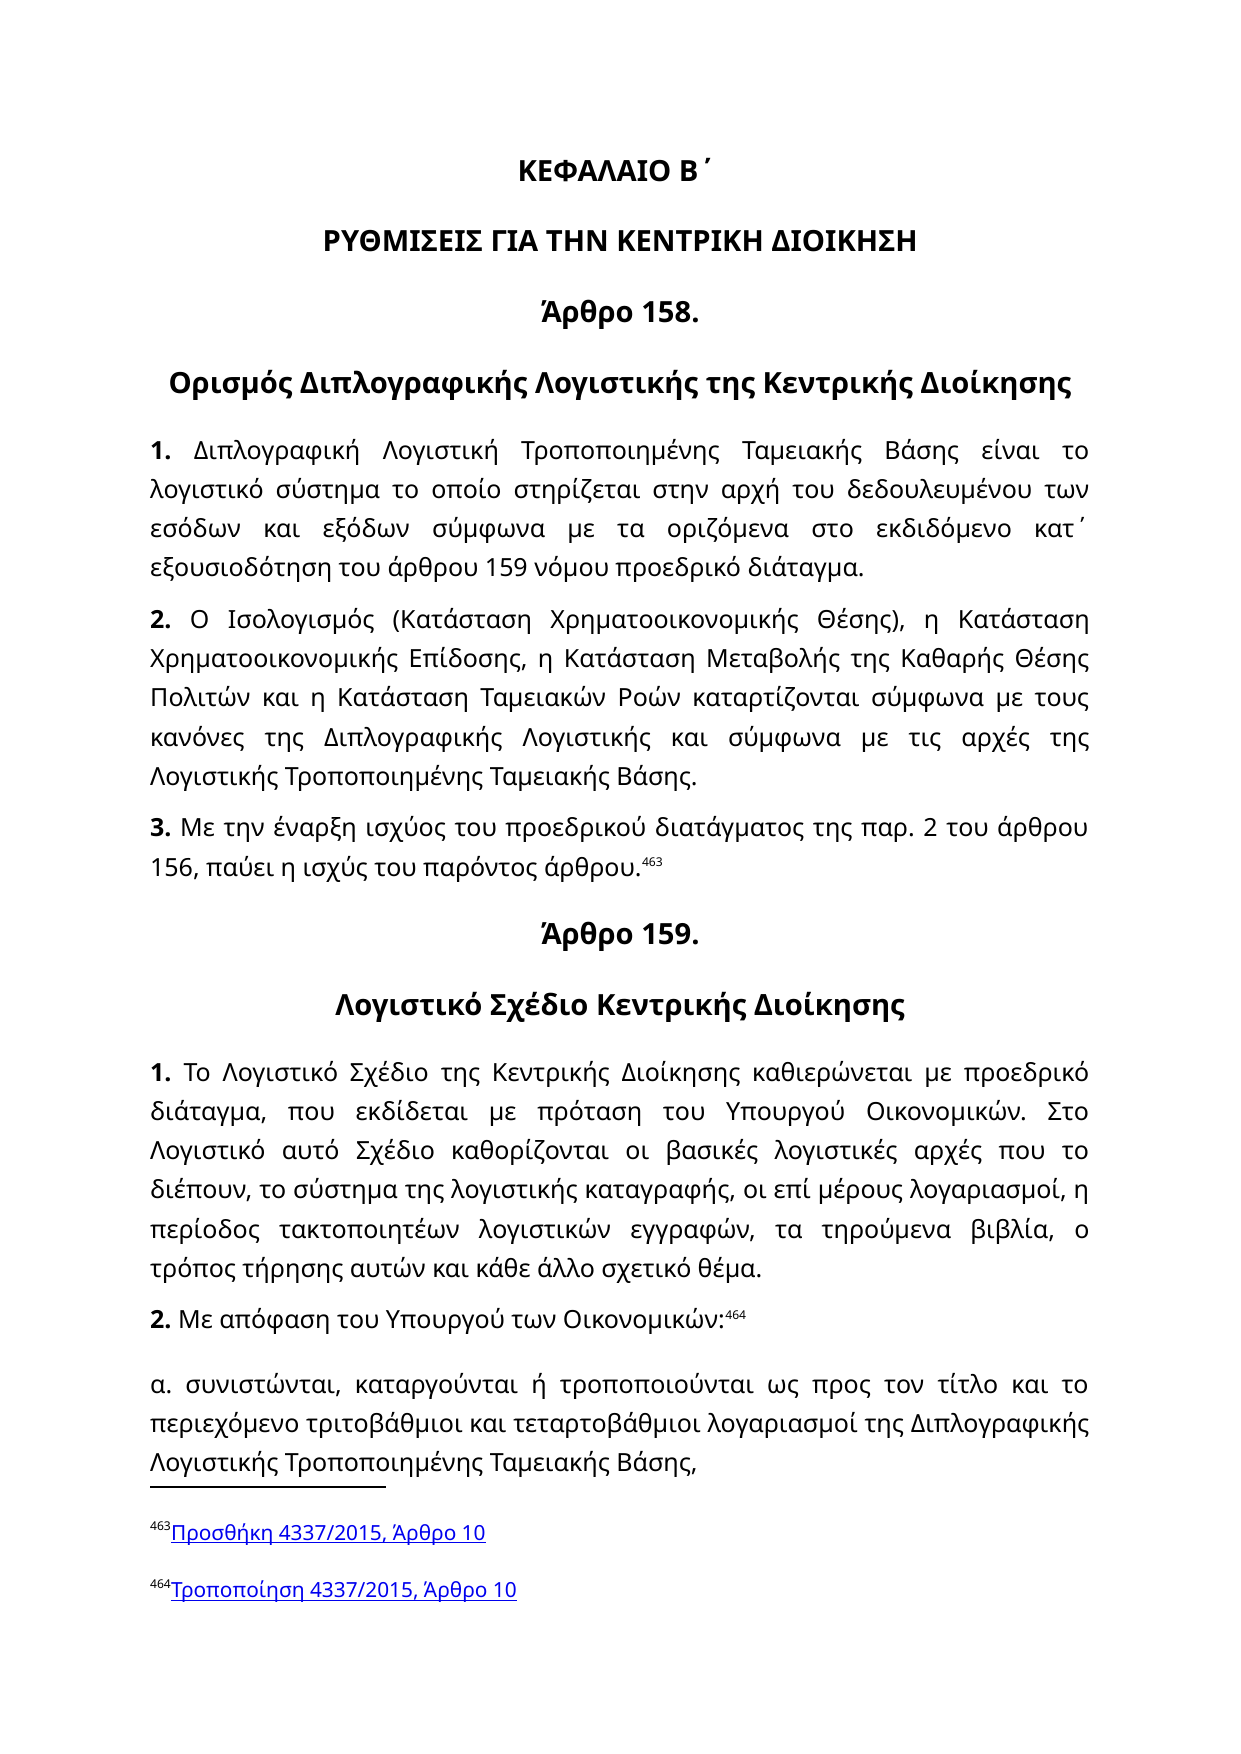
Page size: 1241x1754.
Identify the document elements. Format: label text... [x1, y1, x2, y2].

subtitle ΚΕΦΑΛΑΙΟ Β΄ [150, 150, 1090, 190]
text 2. Με απόφαση του Υπουργού των Οικονομικών: [150, 1302, 1090, 1336]
subtitle ΡΥΘΜΙΣΕΙΣ ΓΙΑ ΤΗΝ ΚΕΝΤΡΙΚΗ ΔΙΟΙΚΗΣΗ [150, 221, 1090, 260]
subtitle Ορισμός Διπλογραφικής Λογιστικής της Κεντρικής Διοίκησης [150, 362, 1090, 402]
text 1. Το Λογιστικό Σχέδιο της Κεντρικής Διοίκησης καθιερώνεται με προεδρικό διάταγμα, που εκδίδεται με πρόταση του Υπουργού Οικονομικών. Στο Λογιστικό αυτό Σχέδιο καθορίζονται οι βασικές λογιστικές αρχές που το διέπουν, το σύστημα της λογιστικής καταγραφής, οι επί μέρους λογαριασμοί, η περίοδος τακτοποιητέων λογιστικών εγγραφών, τα τηρούμενα βιβλία, ο τρόπος τήρησης αυτών και κάθε άλλο σχετικό θέμα. [150, 1054, 1090, 1284]
text 2. Ο Ισολογισμός (Κατάσταση Χρηματοοικονομικής Θέσης), η Κατάσταση Χρηματοοικονομικής Επίδοσης, η Κατάσταση Μεταβολής της Καθαρής Θέσης Πολιτών και η Κατάσταση Ταμειακών Ροών καταρτίζονται σύμφωνα με τους κανόνες της Διπλογραφικής Λογιστικής και σύμφωνα με τις αρχές της Λογιστικής Τροποποιημένης Ταμειακής Βάσης. [150, 602, 1090, 792]
text Προσθήκη 4337/2015, Άρθρο 10 [150, 1518, 1090, 1546]
text 1. Διπλογραφική Λογιστική Τροποποιημένης Ταμειακής Βάσης είναι το λογιστικό σύστημα το οποίο στηρίζεται στην αρχή του δεδουλευμένου των εσόδων και εξόδων σύμφωνα με τα οριζόμενα στο εκδιδόμενο κατ΄ εξουσιοδότηση του άρθρου 159 νόμου προεδρικό διάταγμα. [150, 432, 1090, 584]
text α. συνιστώνται, καταργούνται ή τροποποιούνται ως προς τον τίτλο και το περιεχόμενο τριτοβάθμιοι και τεταρτοβάθμιοι λογαριασμοί της Διπλογραφικής Λογιστικής Τροποποιημένης Ταμειακής Βάσης, [150, 1366, 1090, 1479]
subtitle Άρθρο 159. [150, 913, 1090, 953]
subtitle Λογιστικό Σχέδιο Κεντρικής Διοίκησης [150, 984, 1090, 1024]
text 3. Με την έναρξη ισχύος του προεδρικού διατάγματος της παρ. 2 του άρθρου 156, παύει η ισχύς του παρόντος άρθρου. [150, 810, 1090, 883]
subtitle Άρθρο 158. [150, 291, 1090, 331]
text Τροποποίηση 4337/2015, Άρθρο 10 [150, 1576, 1090, 1604]
